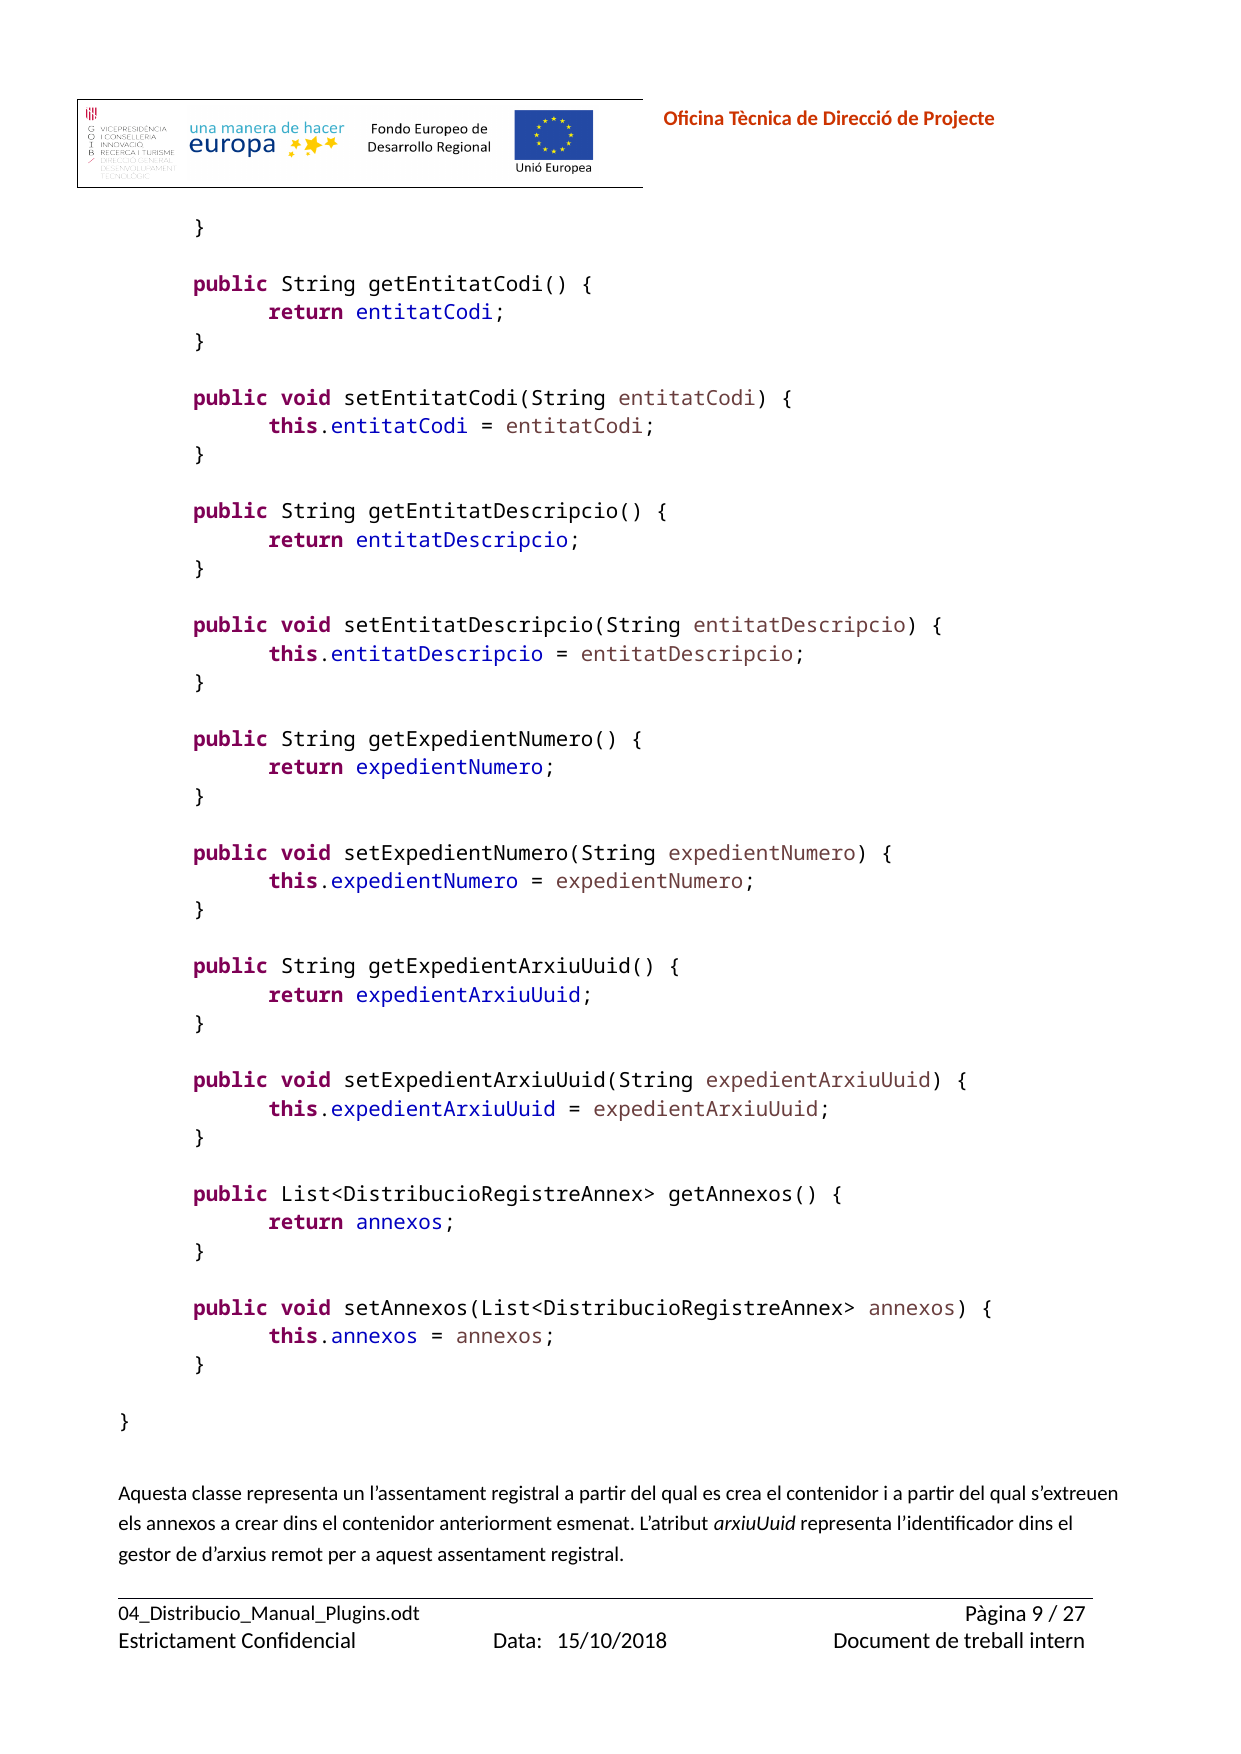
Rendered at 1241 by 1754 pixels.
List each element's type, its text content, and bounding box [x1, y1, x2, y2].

text public void setAnnexos(List<DistribucioRegistreAnnex> annexos) { [118, 1293, 1122, 1321]
text this.entitatCodi = entitatCodi; [118, 411, 1122, 439]
text public List<DistribucioRegistreAnnex> getAnnexos() { [118, 1179, 1122, 1207]
text this.entitatDescripcio = entitatDescripcio; [118, 639, 1122, 667]
text public String getExpedientArxiuUuid() { [118, 951, 1122, 980]
text } [118, 667, 1122, 696]
text } [118, 1349, 1122, 1378]
text } [118, 439, 1122, 468]
text this.expedientNumero = expedientNumero; [118, 866, 1122, 894]
text return expedientArxiuUuid; [118, 980, 1122, 1008]
text public void setExpedientNumero(String expedientNumero) { [118, 838, 1122, 866]
text } [118, 1406, 1122, 1435]
text return entitatCodi; [118, 297, 1122, 326]
text } [118, 553, 1122, 582]
picture [187, 105, 599, 181]
text public String getEntitatCodi() { [118, 269, 1122, 297]
text public void setExpedientArxiuUuid(String expedientArxiuUuid) { [118, 1065, 1122, 1094]
text } [118, 1236, 1122, 1264]
text return entitatDescripcio; [118, 525, 1122, 553]
text Aquesta classe representa un l’assentament registral a partir del qual es crea el contenidor i a partir del qual s’extreuen els annexos a crear dins el contenidor anteriorment esmenat. L’atribut arxiuUuid representa l’identificador dins el gestor de d’arxius remot per a aquest assentament registral. [118, 1480, 1122, 1566]
text } [118, 1122, 1122, 1151]
text this.annexos = annexos; [118, 1321, 1122, 1349]
text } [118, 1008, 1122, 1037]
text } [118, 894, 1122, 923]
text } [118, 781, 1122, 809]
text public String getEntitatDescripcio() { [118, 496, 1122, 525]
text this.expedientArxiuUuid = expedientArxiuUuid; [118, 1094, 1122, 1122]
text } [118, 326, 1122, 354]
text public String getExpedientNumero() { [118, 724, 1122, 752]
picture [82, 105, 181, 181]
text return expedientNumero; [118, 752, 1122, 781]
text public void setEntitatCodi(String entitatCodi) { [118, 383, 1122, 411]
text return annexos; [118, 1207, 1122, 1236]
text } [118, 212, 1122, 241]
text public void setEntitatDescripcio(String entitatDescripcio) { [118, 610, 1122, 639]
